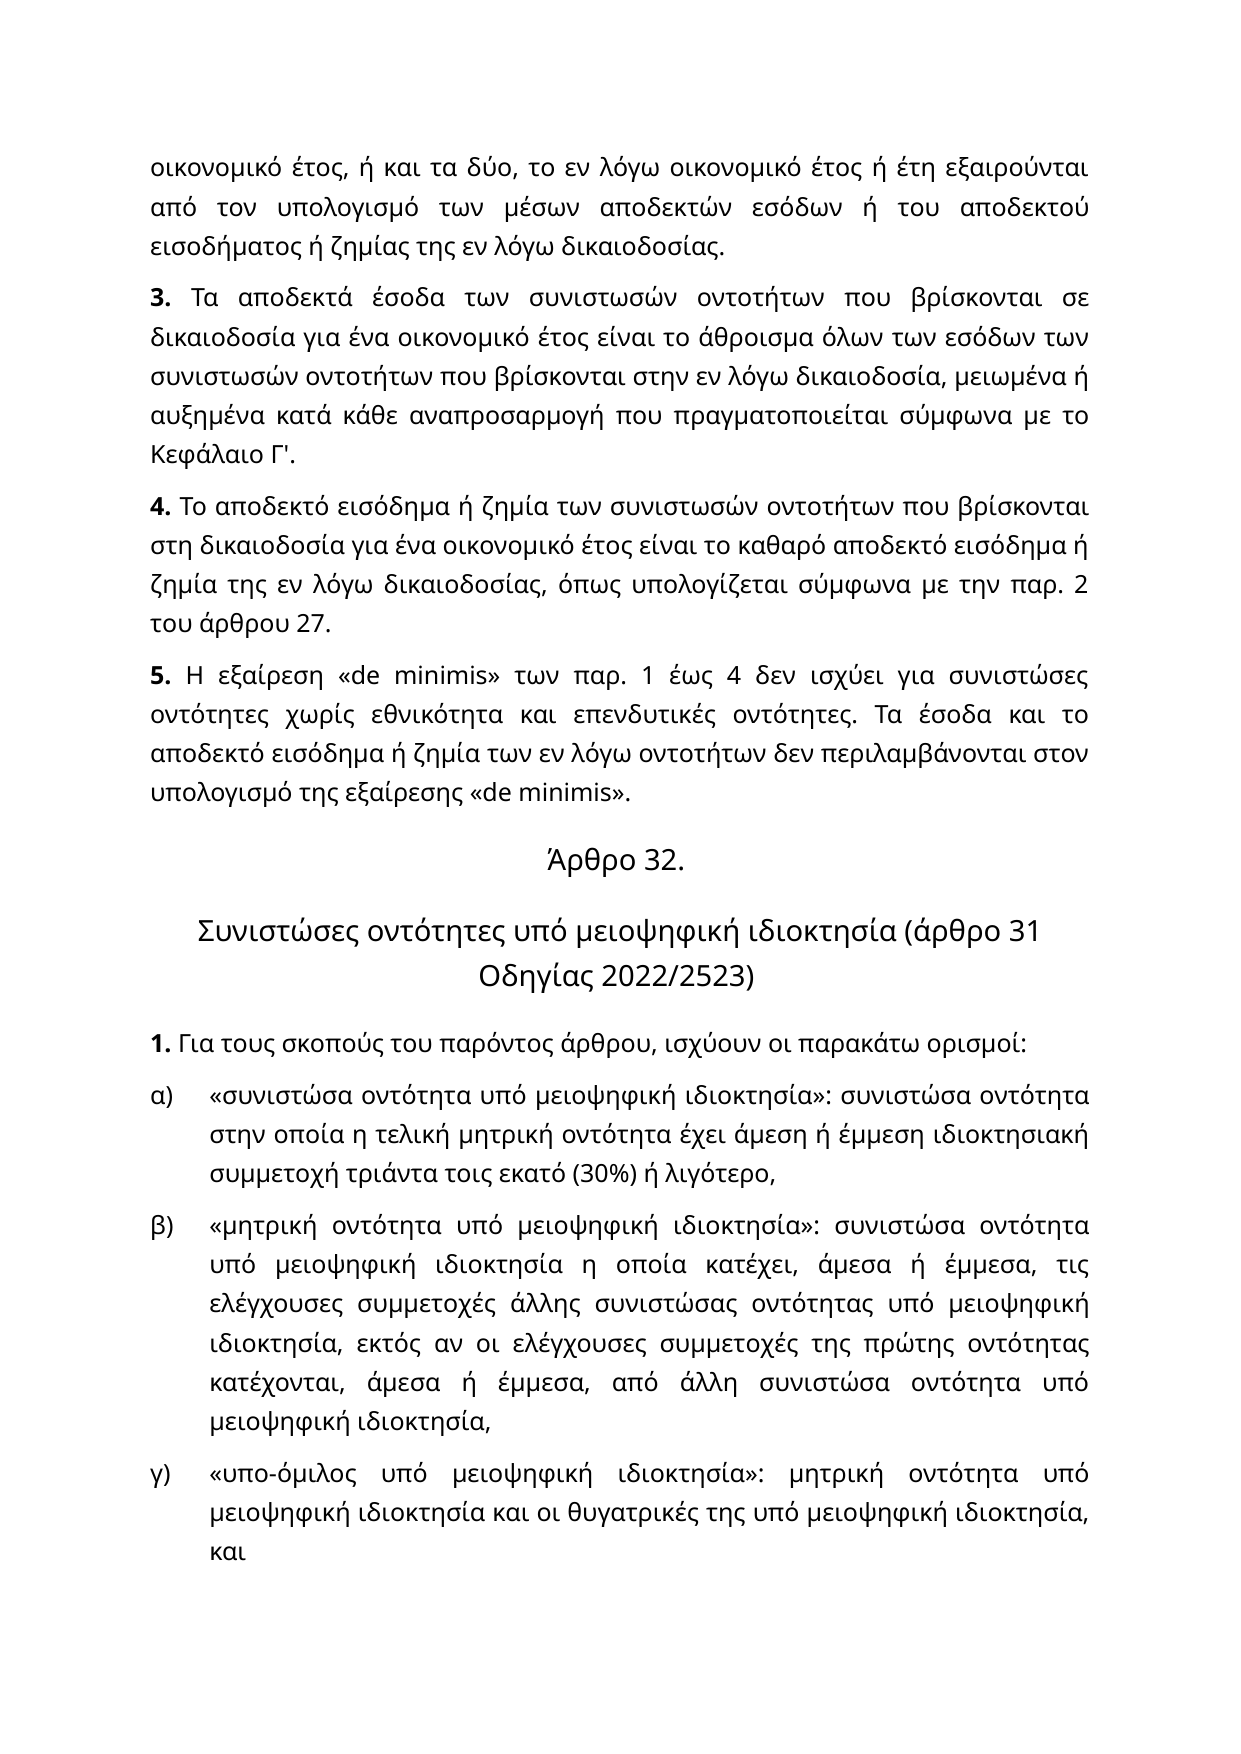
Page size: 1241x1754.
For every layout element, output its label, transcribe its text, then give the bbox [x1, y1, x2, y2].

text 1. Για τους σκοπούς του παρόντος άρθρου, ισχύουν οι παρακάτω ορισμοί: [150, 1026, 1090, 1060]
text 4. Το αποδεκτό εισόδημα ή ζημία των συνιστωσών οντοτήτων που βρίσκονται στη δικαιοδοσία για ένα οικονομικό έτος είναι το καθαρό αποδεκτό εισόδημα ή ζημία της εν λόγω δικαιοδοσίας, όπως υπολογίζεται σύμφωνα με την παρ. 2 του άρθρου 27. [150, 488, 1090, 640]
text 3. Τα αποδεκτά έσοδα των συνιστωσών οντοτήτων που βρίσκονται σε δικαιοδοσία για ένα οικονομικό έτος είναι το άθροισμα όλων των εσόδων των συνιστωσών οντοτήτων που βρίσκονται στην εν λόγω δικαιοδοσία, μειωμένα ή αυξημένα κατά κάθε αναπροσαρμογή που πραγματοποιείται σύμφωνα με το Κεφάλαιο Γ'. [150, 280, 1090, 471]
subtitle Άρθρο 32. [150, 839, 1090, 879]
subtitle Συνιστώσες οντότητες υπό μειοψηφική ιδιοκτησία (άρθρο 31 Οδηγίας 2022/2523) [150, 910, 1090, 995]
text 5. Η εξαίρεση «de minimis» των παρ. 1 έως 4 δεν ισχύει για συνιστώσες οντότητες χωρίς εθνικότητα και επενδυτικές οντότητες. Τα έσοδα και το αποδεκτό εισόδημα ή ζημία των εν λόγω οντοτήτων δεν περιλαμβάνονται στον υπολογισμό της εξαίρεσης «de minimis». [150, 657, 1090, 809]
list β) «μητρική οντότητα υπό μειοψηφική ιδιοκτησία»: συνιστώσα οντότητα υπό μειοψηφική ιδιοκτησία η οποία κατέχει, άμεσα ή έμμεσα, τις ελέγχουσες συμμετοχές άλλης συνιστώσας οντότητας υπό μειοψηφική ιδιοκτησία, εκτός αν οι ελέγχουσες συμμετοχές της πρώτης οντότητας κατέχονται, άμεσα ή έμμεσα, από άλλη συνιστώσα οντότητα υπό μειοψηφική ιδιοκτησία, [150, 1208, 1090, 1438]
text οικονομικό έτος, ή και τα δύο, το εν λόγω οικονομικό έτος ή έτη εξαιρούνται από τον υπολογισμό των μέσων αποδεκτών εσόδων ή του αποδεκτού εισοδήματος ή ζημίας της εν λόγω δικαιοδοσίας. [150, 150, 1090, 262]
list γ) «υπο-όμιλος υπό μειοψηφική ιδιοκτησία»: μητρική οντότητα υπό μειοψηφική ιδιοκτησία και οι θυγατρικές της υπό μειοψηφική ιδιοκτησία, και [150, 1455, 1090, 1568]
list α) «συνιστώσα οντότητα υπό μειοψηφική ιδιοκτησία»: συνιστώσα οντότητα στην οποία η τελική μητρική οντότητα έχει άμεση ή έμμεση ιδιοκτησιακή συμμετοχή τριάντα τοις εκατό (30%) ή λιγότερο, [150, 1078, 1090, 1190]
